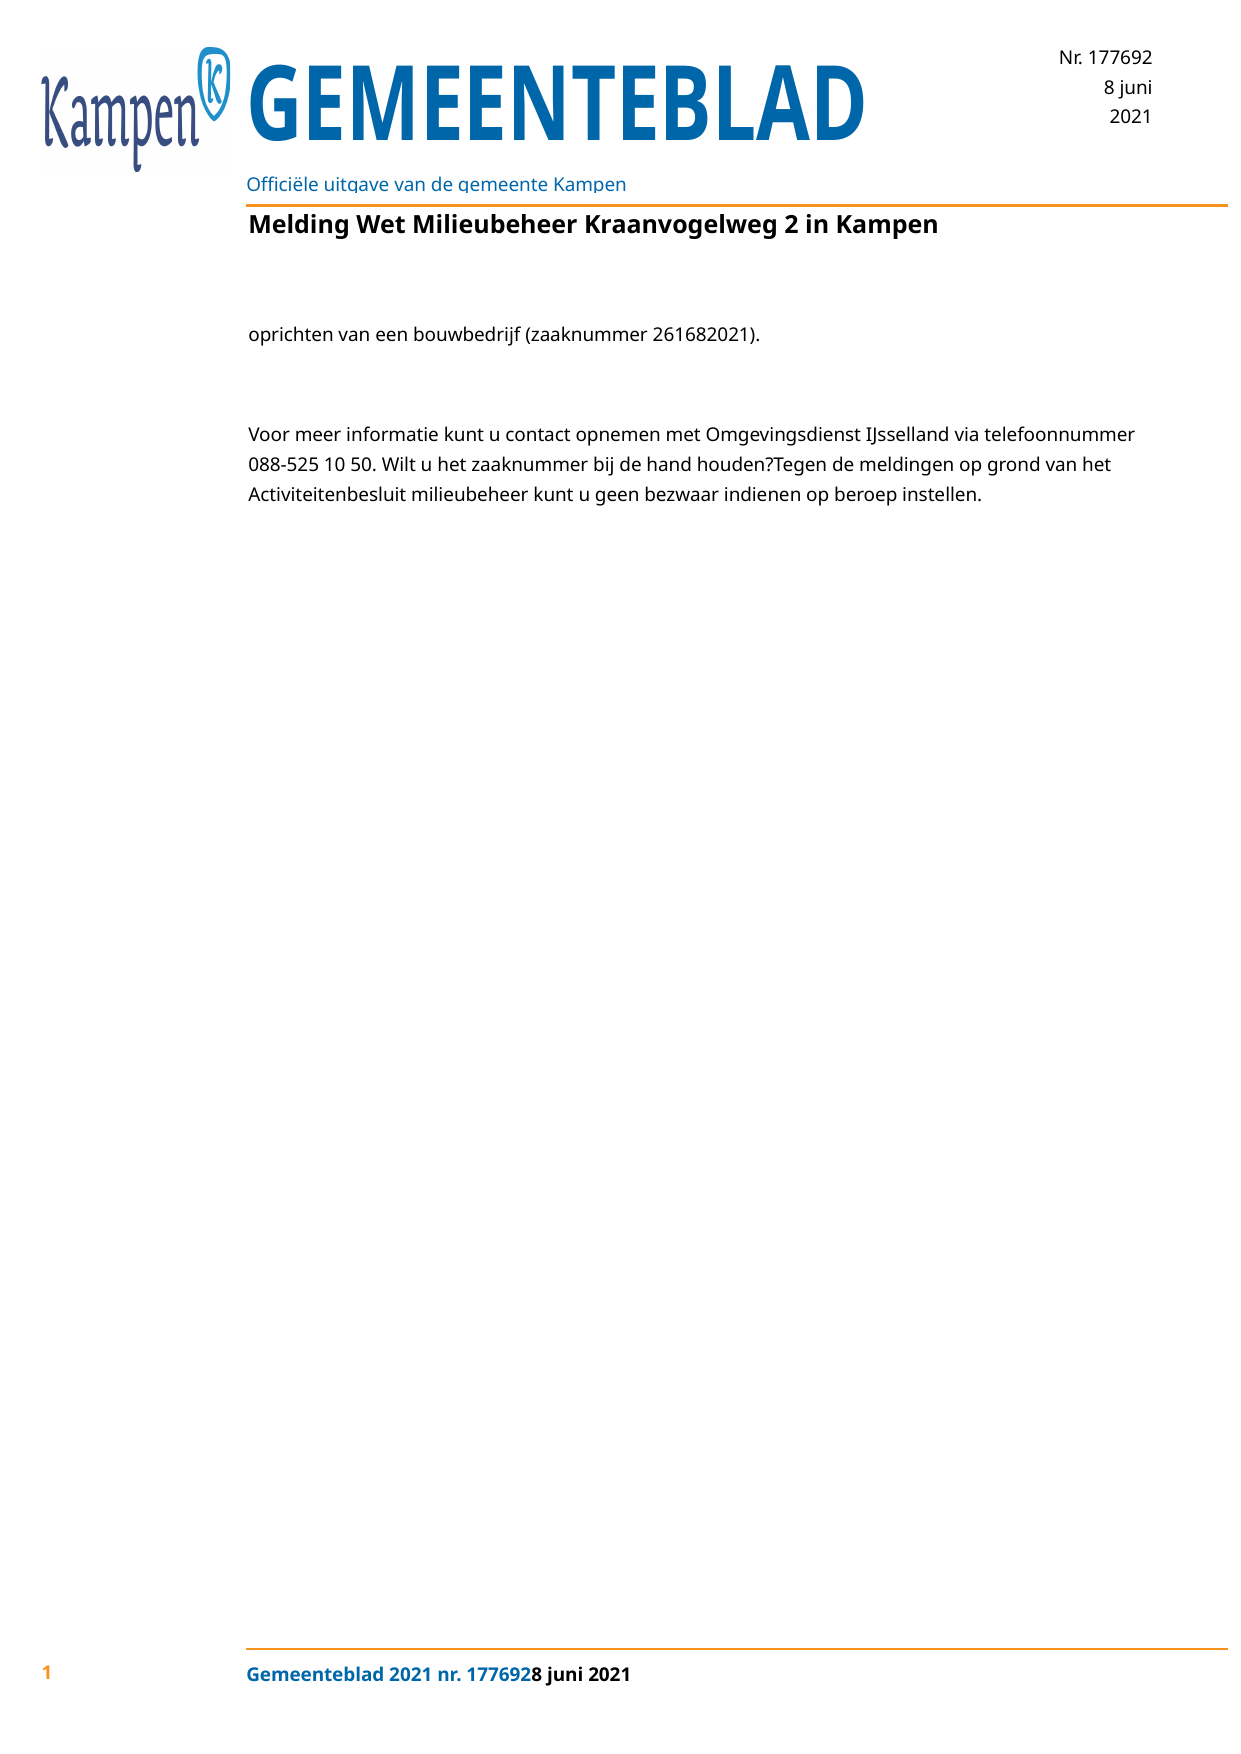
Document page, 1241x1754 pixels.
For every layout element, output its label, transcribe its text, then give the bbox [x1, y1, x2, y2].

text Voor meer informatie kunt u contact opnemen met Omgevingsdienst IJsselland via telefoonnummer 088-525 10 50. Wilt u het zaaknummer bij de hand houden?Tegen de meldingen op grond van het Activiteitenbesluit milieubeheer kunt u geen bezwaar indienen op beroep instellen. [248, 422, 1152, 506]
text oprichten van een bouwbedrijf (zaaknummer 261682021). [248, 321, 1152, 346]
picture [41, 47, 231, 172]
text Melding Wet Milieubeheer Kraanvogelweg 2 in Kampen [248, 207, 1152, 241]
